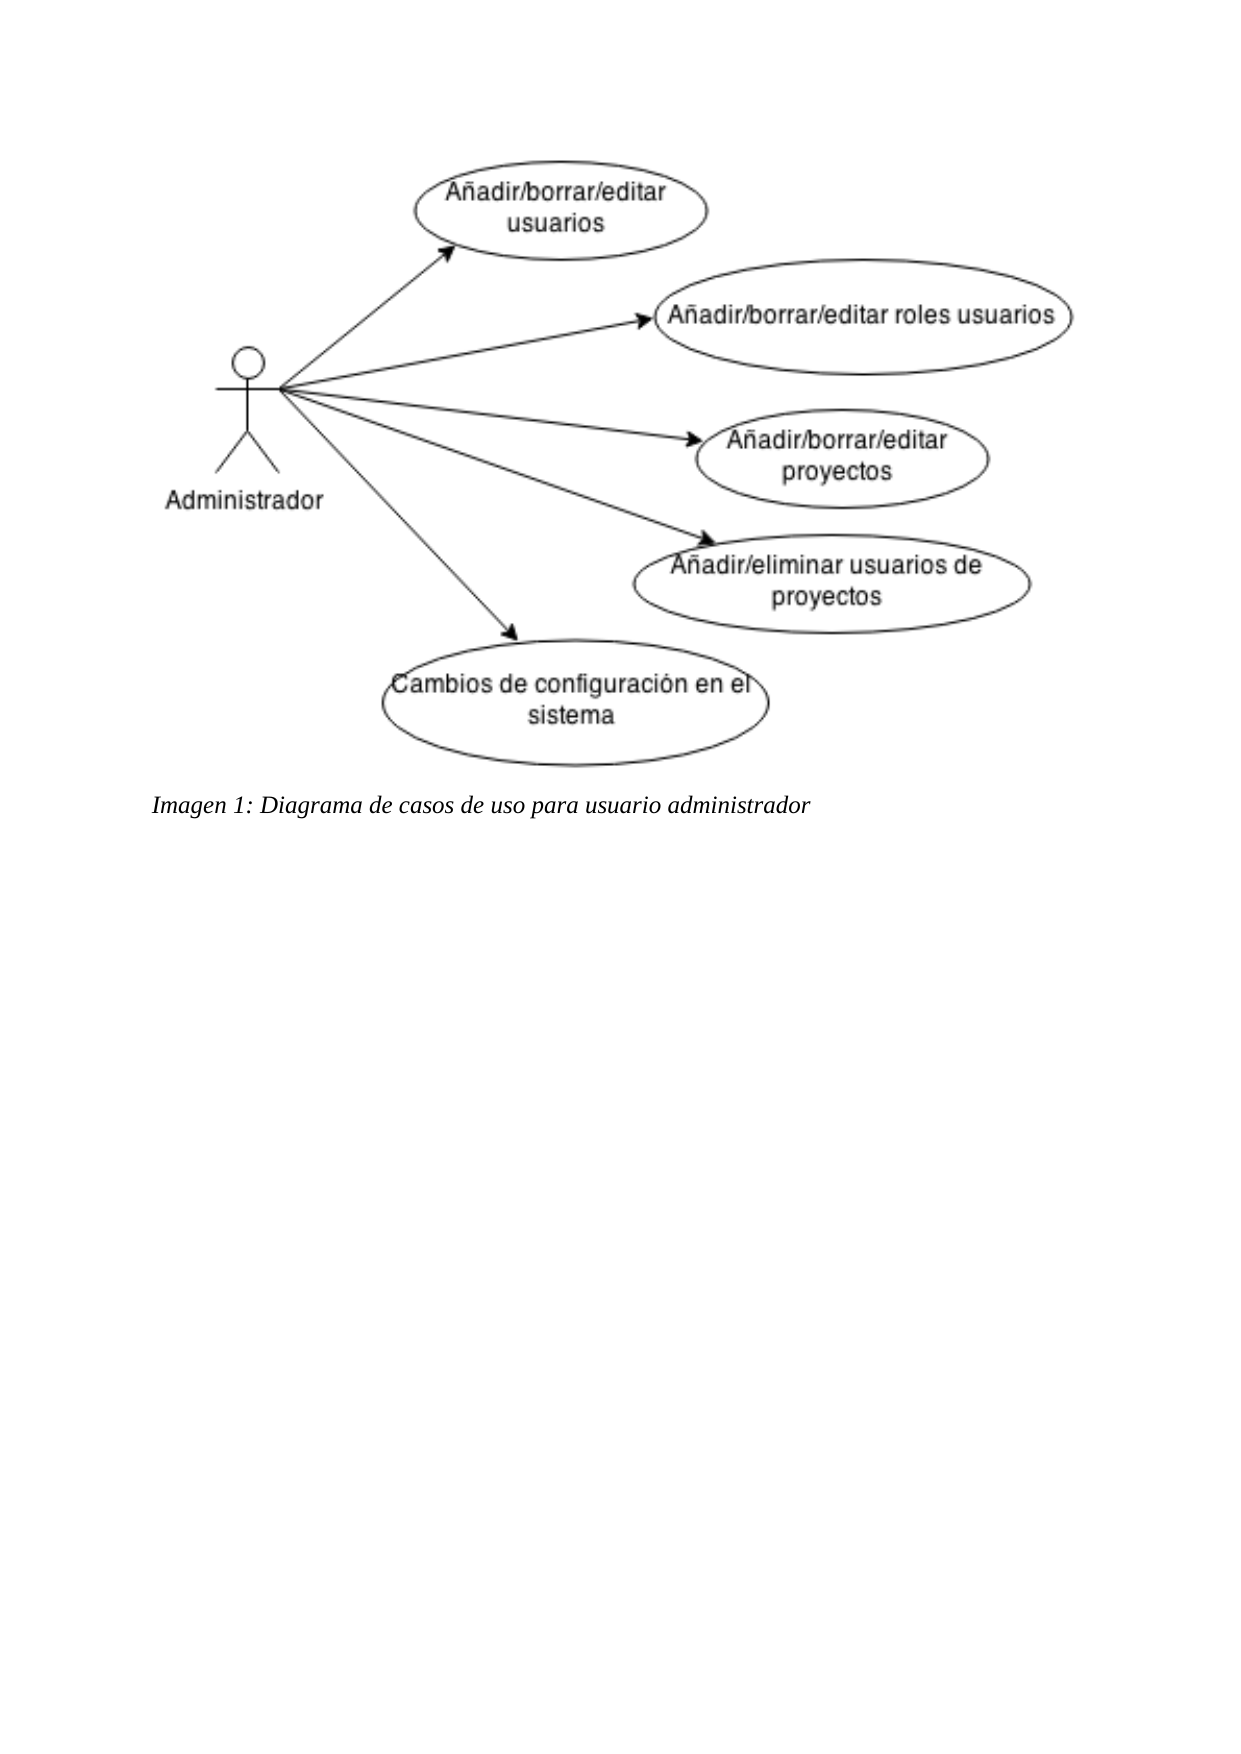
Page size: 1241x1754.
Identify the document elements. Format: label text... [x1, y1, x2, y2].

picture [151, 130, 1089, 791]
text Imagen 1: Diagrama de casos de uso para usuario administrador [152, 791, 1089, 819]
